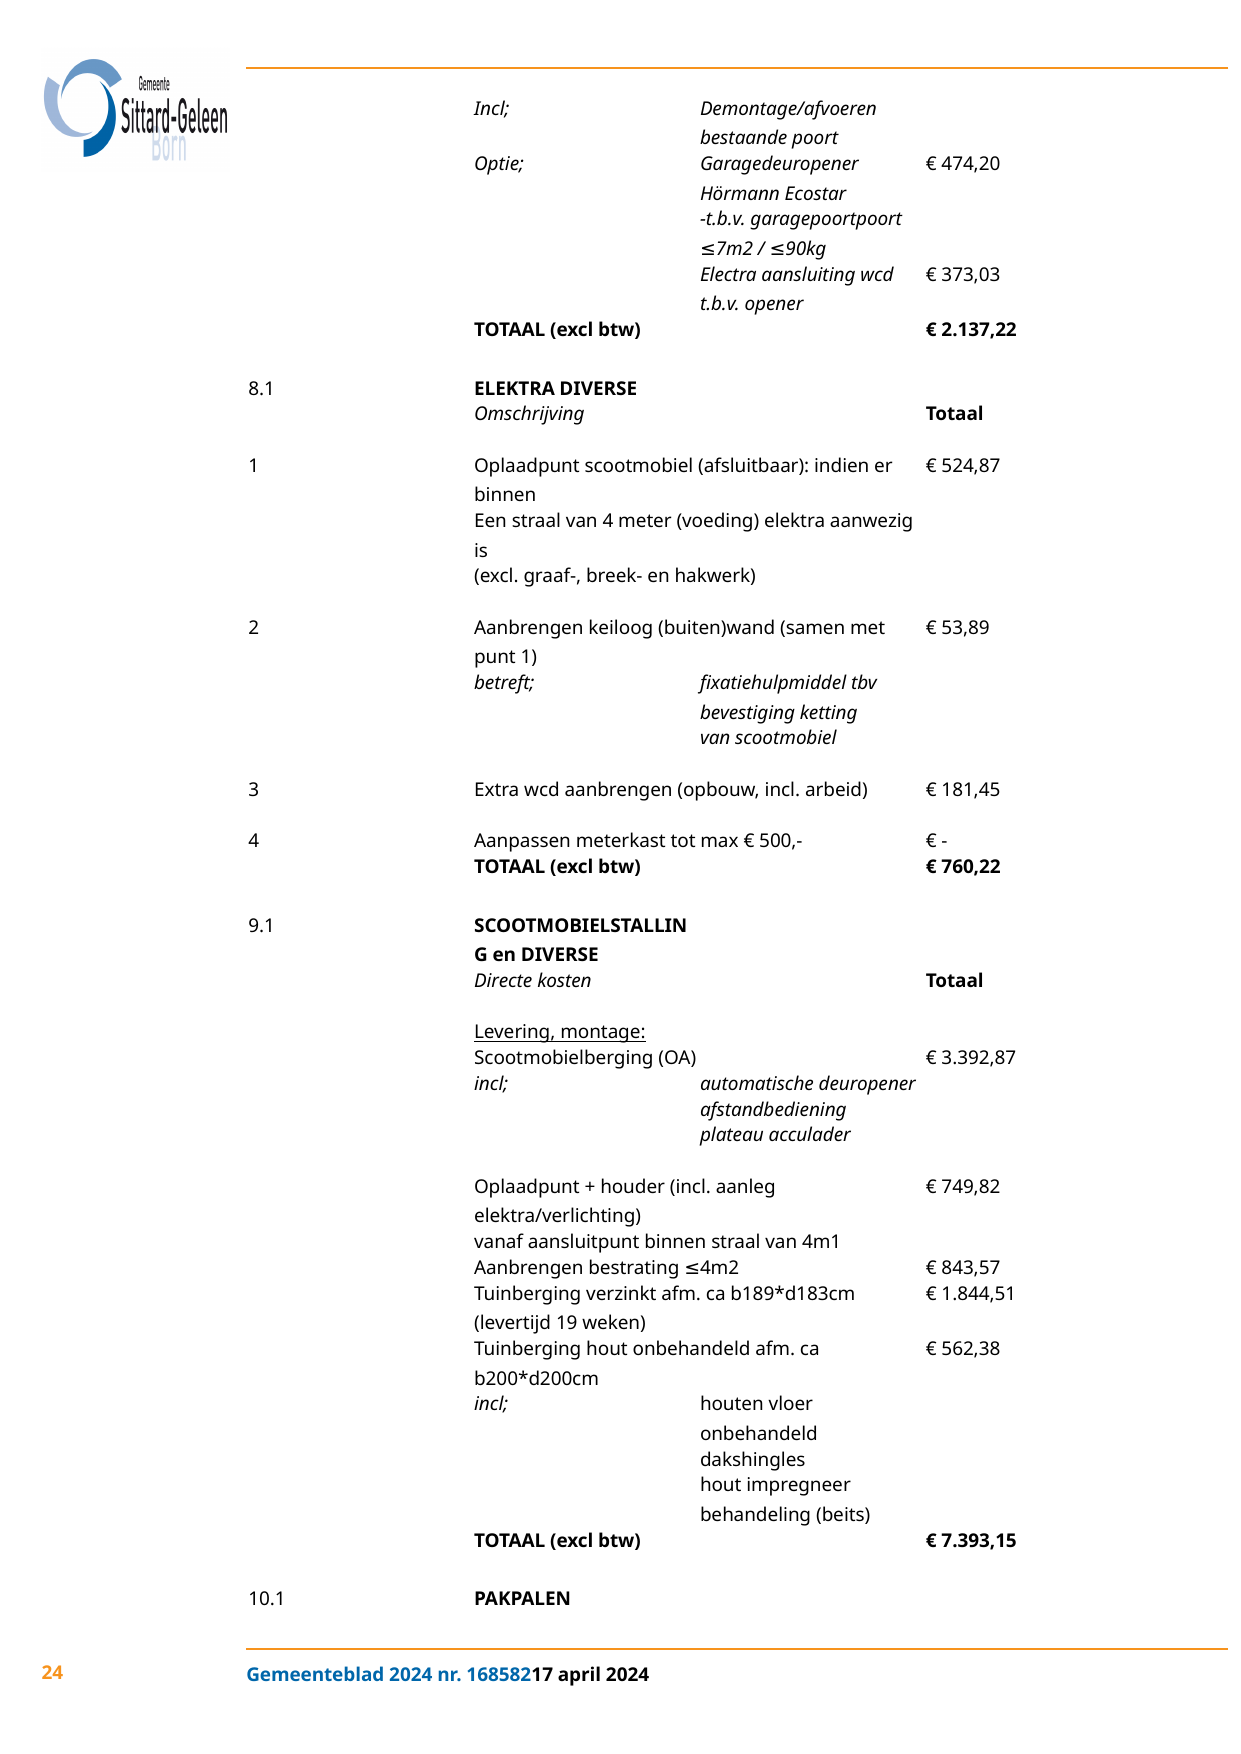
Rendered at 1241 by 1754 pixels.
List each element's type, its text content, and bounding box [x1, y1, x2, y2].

table_cell € 53,89 [926, 614, 1152, 669]
table_cell vanaf aansluitpunt binnen straal van 4m1 [474, 1228, 926, 1254]
table_cell [926, 1122, 1152, 1147]
table_cell -t.b.v. garagepoortpoort ≤7m2 / ≤90kg [700, 205, 926, 261]
table_cell [926, 507, 1152, 562]
table_cell [926, 1070, 1152, 1096]
table_cell [700, 1019, 926, 1044]
table_cell [248, 205, 474, 261]
table_cell TOTAAL (excl btw) [474, 316, 700, 342]
table_cell Optie; [474, 150, 700, 205]
table_cell [248, 1254, 474, 1280]
table_cell € 2.137,22 [926, 316, 1152, 342]
table_header [700, 1585, 926, 1611]
table_header PAKPALEN [474, 1585, 700, 1611]
table_cell [248, 853, 474, 879]
table_cell Tuinberging verzinkt afm. ca b189*d183cm (levertijd 19 weken) [474, 1280, 926, 1335]
table_cell 2 [248, 614, 474, 669]
table_cell [926, 205, 1152, 261]
table_cell Garagedeuropener Hörmann Ecostar [700, 150, 926, 205]
table_header ELEKTRA DIVERSE [474, 375, 926, 400]
table_cell [248, 261, 474, 316]
table_cell [248, 1096, 474, 1122]
table_cell Demontage/afvoeren bestaande poort [700, 95, 926, 150]
table_cell [474, 725, 700, 750]
table_header [700, 912, 926, 967]
table_cell [248, 750, 474, 776]
table_cell Directe kosten [474, 967, 926, 1019]
table_cell [700, 802, 926, 827]
table_cell 4 [248, 828, 474, 853]
table_cell [248, 588, 474, 614]
table_cell [926, 669, 1152, 724]
picture [41, 47, 231, 172]
table_cell [926, 95, 1152, 150]
table_cell [926, 1228, 1152, 1254]
table_cell [700, 1527, 926, 1552]
table_cell [474, 750, 700, 776]
table_cell [248, 400, 474, 452]
table_cell [248, 1122, 474, 1147]
table_cell € 3.392,87 [926, 1044, 1152, 1070]
table_cell incl; [474, 1390, 700, 1446]
table_cell Incl; [474, 95, 700, 150]
table_cell [474, 261, 700, 316]
table_cell (excl. graaf-, breek- en hakwerk) [474, 563, 926, 588]
table_cell [248, 802, 474, 827]
table_cell [700, 1147, 926, 1173]
table_header 8.1 [248, 375, 474, 400]
table_cell [248, 563, 474, 588]
table_cell Tuinberging hout onbehandeld afm. ca b200*d200cm [474, 1335, 926, 1390]
table_cell Aanbrengen keiloog (buiten)wand (samen met punt 1) [474, 614, 926, 669]
table_cell € 181,45 [926, 776, 1152, 802]
table_cell [248, 150, 474, 205]
table_cell [926, 1147, 1152, 1173]
table_header 10.1 [248, 1585, 474, 1611]
table_cell [248, 507, 474, 562]
table_cell plateau acculader [700, 1122, 926, 1147]
table_cell [248, 1019, 474, 1044]
table_cell Aanpassen meterkast tot max € 500,- [474, 828, 926, 853]
table_cell Aanbrengen bestrating ≤4m2 [474, 1254, 926, 1280]
table_cell houten vloer onbehandeld [700, 1390, 926, 1446]
table_cell [474, 205, 700, 261]
table_cell [926, 1019, 1152, 1044]
table_cell € 474,20 [926, 150, 1152, 205]
table_cell [926, 750, 1152, 776]
table_cell [926, 588, 1152, 614]
table_cell [248, 967, 474, 1019]
table_cell € 843,57 [926, 1254, 1152, 1280]
table_cell hout impregneer behandeling (beits) [700, 1471, 926, 1527]
table_cell [474, 802, 700, 827]
table_cell Omschrijving [474, 400, 926, 452]
table_cell afstandbediening [700, 1096, 926, 1122]
table_cell incl; [474, 1070, 700, 1096]
table_cell [474, 1446, 700, 1471]
table_header 9.1 [248, 912, 474, 967]
table_cell € 524,87 [926, 452, 1152, 507]
table_header [926, 1585, 1152, 1611]
table_cell [248, 1173, 474, 1228]
table_cell fixatiehulpmiddel tbv bevestiging ketting [700, 669, 926, 724]
table_cell [926, 563, 1152, 588]
table_cell Scootmobielberging (OA) [474, 1044, 926, 1070]
table_cell [248, 1471, 474, 1527]
table_cell [926, 1096, 1152, 1122]
table_cell Oplaadpunt scootmobiel (afsluitbaar): indien er binnen [474, 452, 926, 507]
table_cell [248, 1228, 474, 1254]
table_cell automatische deuropener [700, 1070, 926, 1096]
table_cell [248, 1147, 474, 1173]
table_cell [248, 1044, 474, 1070]
table_cell € 373,03 [926, 261, 1152, 316]
table_cell [926, 802, 1152, 827]
table_cell [474, 588, 700, 614]
table_cell Levering, montage: [474, 1019, 700, 1044]
table_cell [926, 1446, 1152, 1471]
table_cell betreft; [474, 669, 700, 724]
table_cell [926, 1390, 1152, 1446]
table_cell [248, 669, 474, 724]
table_cell [474, 1096, 700, 1122]
table_cell [248, 1070, 474, 1096]
table_cell Totaal [926, 967, 1152, 993]
table_cell [248, 1280, 474, 1335]
table_cell Een straal van 4 meter (voeding) elektra aanwezig is [474, 507, 926, 562]
table_cell [926, 725, 1152, 750]
table_cell [474, 1471, 700, 1527]
table_cell [474, 1147, 700, 1173]
table_cell [248, 316, 474, 342]
table_cell [248, 1335, 474, 1390]
table_cell [248, 1390, 474, 1446]
table_header [926, 375, 1152, 400]
table_cell Oplaadpunt + houder (incl. aanleg elektra/verlichting) [474, 1173, 926, 1228]
table_cell € 1.844,51 [926, 1280, 1152, 1335]
table_cell [700, 750, 926, 776]
table_cell Electra aansluiting wcd t.b.v. opener [700, 261, 926, 316]
table_cell Extra wcd aanbrengen (opbouw, incl. arbeid) [474, 776, 926, 802]
table_cell € 562,38 [926, 1335, 1152, 1390]
table_cell [248, 1446, 474, 1471]
table_cell € 760,22 [926, 853, 1152, 879]
table_cell TOTAAL (excl btw) [474, 853, 926, 879]
table_header SCOOTMOBIELSTALLING en DIVERSE [474, 912, 700, 967]
table_cell 1 [248, 452, 474, 507]
table_cell [700, 316, 926, 342]
table_cell [926, 1471, 1152, 1527]
table_cell TOTAAL (excl btw) [474, 1527, 700, 1552]
table_cell [474, 1122, 700, 1147]
table_cell € - [926, 828, 1152, 853]
table_cell [248, 1527, 474, 1552]
table_cell Totaal [926, 400, 1152, 426]
table_cell € 7.393,15 [926, 1527, 1152, 1552]
table_cell € 749,82 [926, 1173, 1152, 1228]
table_cell [248, 725, 474, 750]
table_cell [926, 426, 1152, 452]
table_cell 3 [248, 776, 474, 802]
table_cell [248, 95, 474, 150]
table_cell [700, 588, 926, 614]
table_cell dakshingles [700, 1446, 926, 1471]
table_header [926, 912, 1152, 967]
table_cell [926, 993, 1152, 1019]
table_cell van scootmobiel [700, 725, 926, 750]
